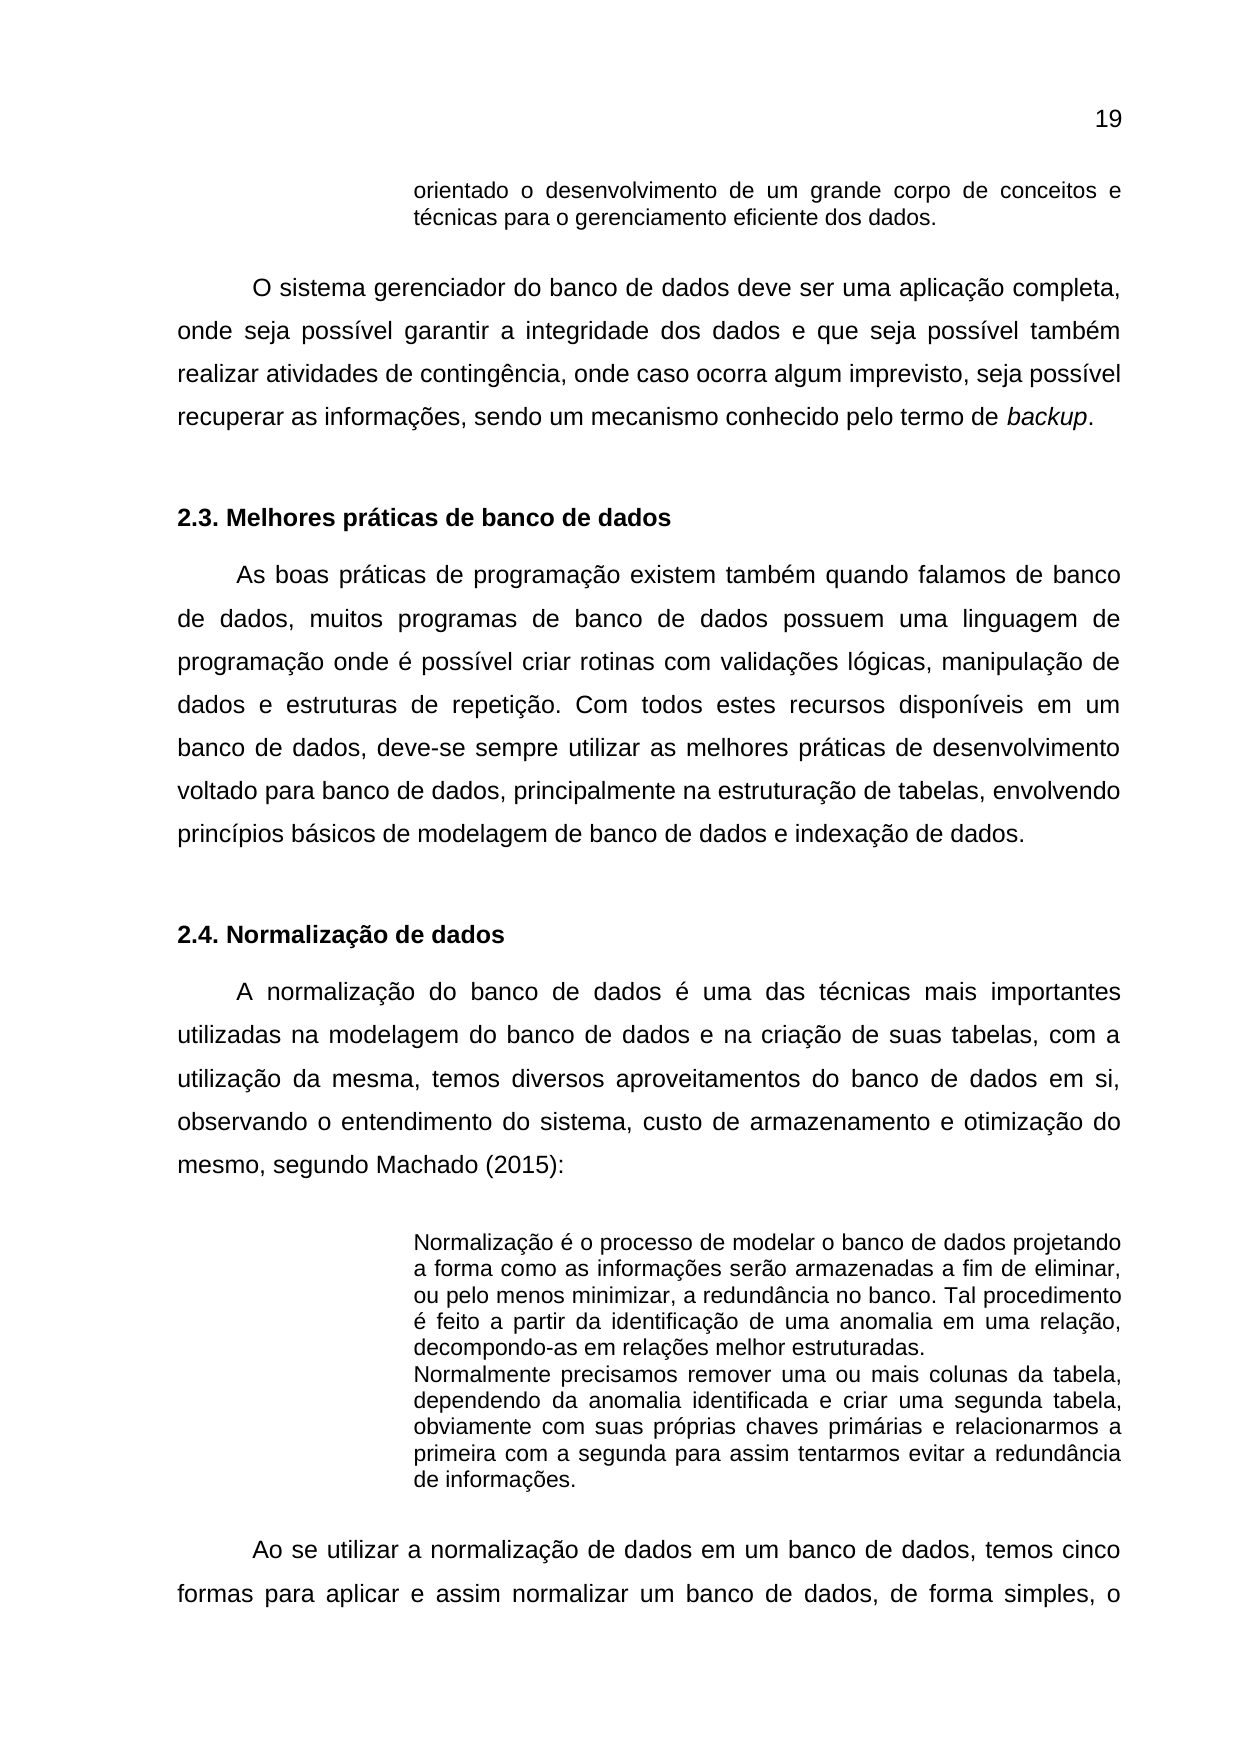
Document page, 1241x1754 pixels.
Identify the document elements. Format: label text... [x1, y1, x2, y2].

text O sistema gerenciador do banco de dados deve ser uma aplicação completa, onde seja possível garantir a integridade dos dados e que seja possível também realizar atividades de contingência, onde caso ocorra algum imprevisto, seja possível recuperar as informações, sendo um mecanismo conhecido pelo termo de backup. [177, 273, 1122, 431]
text Normalmente precisamos remover uma ou mais colunas da tabela, dependendo da anomalia identificada e criar uma segunda tabela, obviamente com suas próprias chaves primárias e relacionarmos a primeira com a segunda para assim tentarmos evitar a redundância de informações. [413, 1361, 1122, 1492]
text Normalização é o processo de modelar o banco de dados projetando a forma como as informações serão armazenadas a fim de eliminar, ou pelo menos minimizar, a redundância no banco. Tal procedimento é feito a partir da identificação de uma anomalia em uma relação, decompondo-as em relações melhor estruturadas. [413, 1229, 1122, 1361]
text orientado o desenvolvimento de um grande corpo de conceitos e técnicas para o gerenciamento eficiente dos dados. [413, 177, 1122, 230]
subtitle 2.3. Melhores práticas de banco de dados [177, 503, 1122, 532]
text As boas práticas de programação existem também quando falamos de banco de dados, muitos programas de banco de dados possuem uma linguagem de programação onde é possível criar rotinas com validações lógicas, manipulação de dados e estruturas de repetição. Com todos estes recursos disponíveis em um banco de dados, deve-se sempre utilizar as melhores práticas de desenvolvimento voltado para banco de dados, principalmente na estruturação de tabelas, envolvendo princípios básicos de modelagem de banco de dados e indexação de dados. [177, 560, 1122, 848]
text Ao se utilizar a normalização de dados em um banco de dados, temos cinco formas para aplicar e assim normalizar um banco de dados, de forma simples, o [177, 1536, 1122, 1607]
text A normalização do banco de dados é uma das técnicas mais importantes utilizadas na modelagem do banco de dados e na criação de suas tabelas, com a utilização da mesma, temos diversos aproveitamentos do banco de dados em si, observando o entendimento do sistema, custo de armazenamento e otimização do mesmo, segundo Machado (2015): [177, 977, 1122, 1178]
subtitle 2.4. Normalização de dados [177, 920, 1122, 948]
